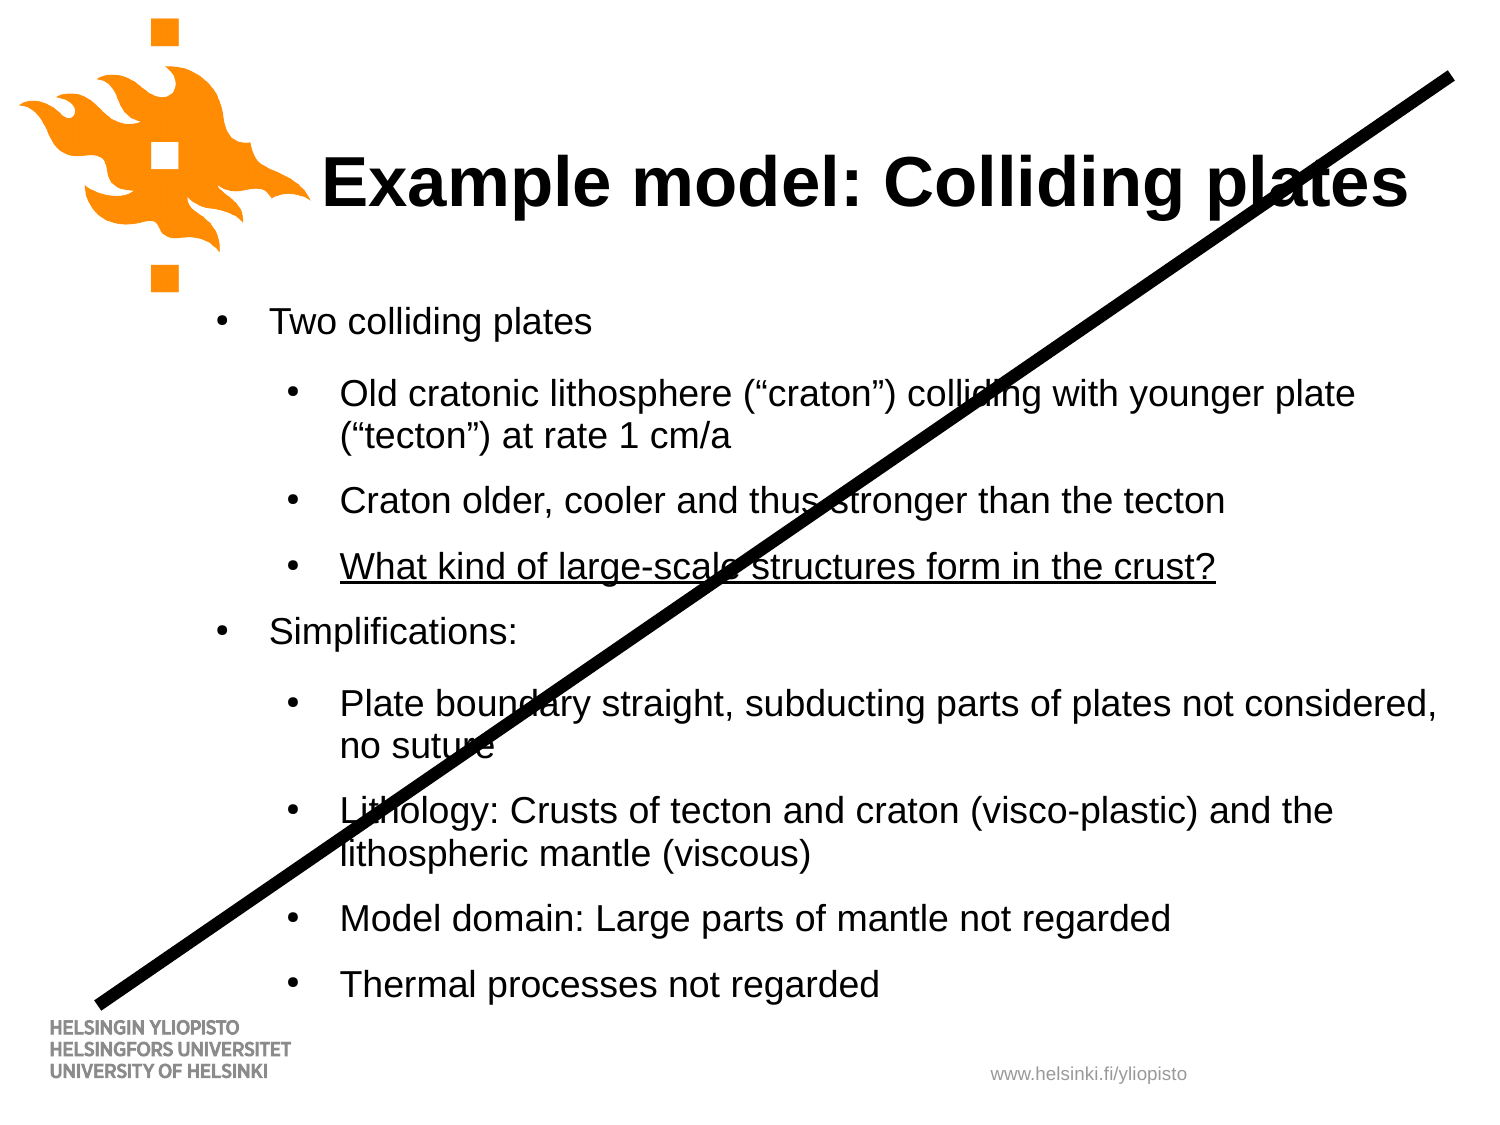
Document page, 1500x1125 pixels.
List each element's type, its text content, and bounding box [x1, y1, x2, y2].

picture [32, 1001, 309, 1096]
picture [0, 0, 337, 318]
list Two colliding plates Old cratonic lithosphere (“craton”) colliding with younger plate (“tecton”) at rate 1 cm/a Craton older, cooler and thus stronger than the tecton What kind of large-scale structures form in the crust? Simplifications: Plate boundary straight, subducting parts of plates not considered, no suture Lithology: Crusts of tecton and craton (visco-plastic) and the lithospheric mantle (viscous) Model domain: Large parts of mantle not regarded Thermal processes not regarded [197, 300, 1447, 1006]
title Example model: Colliding plates [1172, 87, 1447, 276]
list Two colliding plates Old cratonic lithosphere (“craton”) colliding with younger plate (“tecton”) at rate 1 cm/a Craton older, cooler and thus stronger than the tecton What kind of large-scale structures form in the crust? Simplifications: Plate boundary straight, subducting parts of plates not considered, no suture Lithology: Crusts of tecton and craton (visco-plastic) and the lithospheric mantle (viscous) Model domain: Large parts of mantle not regarded Thermal processes not regarded [197, 300, 1111, 929]
title Example model: Colliding plates [321, 87, 1421, 276]
